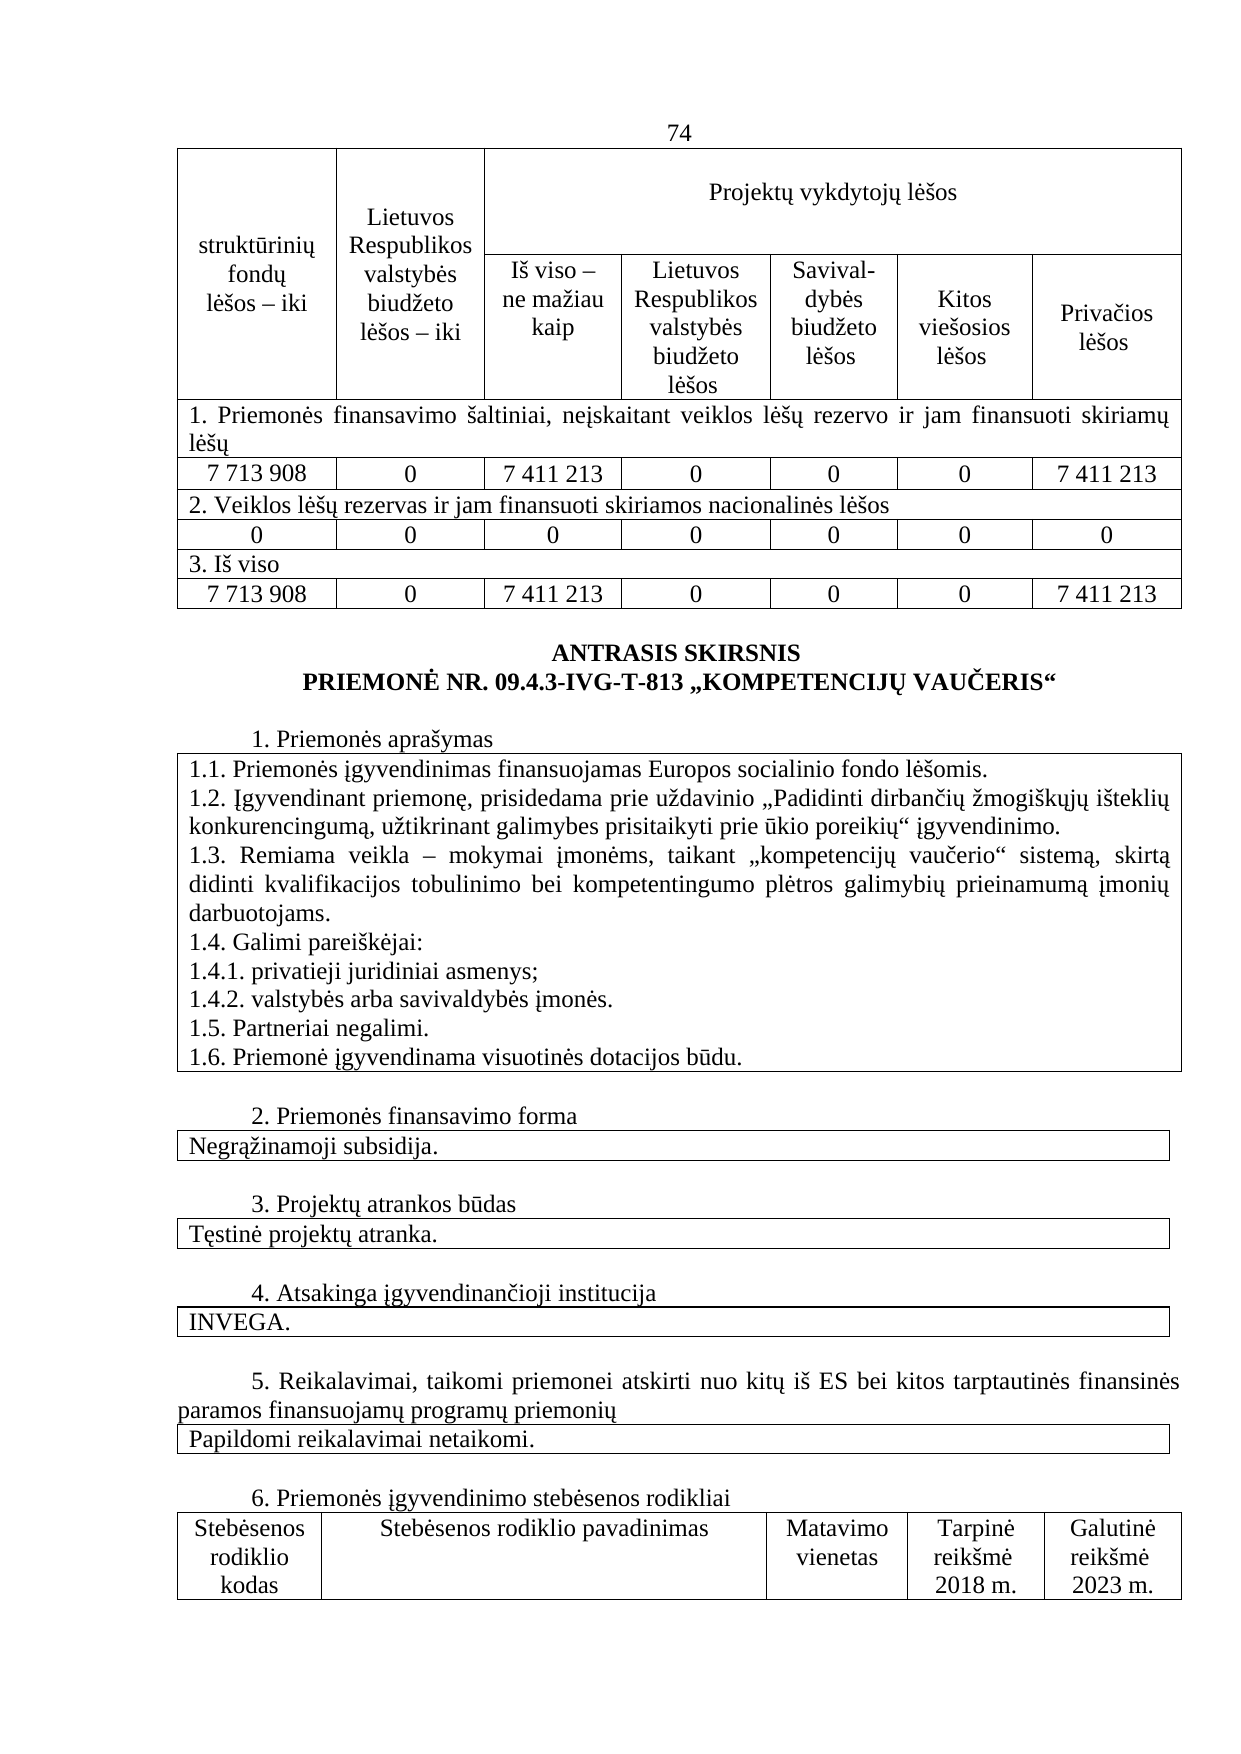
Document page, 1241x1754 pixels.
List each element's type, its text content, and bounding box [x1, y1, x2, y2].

table_cell 7 713 908 [178, 458, 336, 489]
table_cell 0 [337, 458, 484, 489]
table_header INVEGA. [178, 1308, 1169, 1336]
table_cell Privačios lėšos [1033, 255, 1181, 399]
table_header Negrąžinamoji subsidija. [178, 1131, 1169, 1159]
table_cell 0 [485, 520, 621, 548]
table_cell 2. Veiklos lėšų rezervas ir jam finansuoti skiriamos nacionalinės lėšos [178, 490, 1181, 519]
text 3. Projektų atrankos būdas [177, 1189, 1181, 1218]
table_cell 7 411 213 [485, 579, 621, 608]
table_cell 1.3. Remiama veikla – mokymai įmonėms, taikant „kompetencijų vaučerio“ sistemą, skirtą didinti kvalifikacijos tobulinimo bei kompetentingumo plėtros galimybių prieinamumą įmonių darbuotojams. [178, 840, 1181, 927]
table_header Tęstinė projektų atranka. [178, 1219, 1169, 1248]
table_cell struktūrinių fondų lėšos – iki [178, 149, 336, 399]
table_cell 1.2. Įgyvendinant priemonę, prisidedama prie uždavinio „Padidinti dirbančių žmogiškųjų išteklių konkurencingumą, užtikrinant galimybes prisitaikyti prie ūkio poreikių“ įgyvendinimo. [178, 783, 1181, 840]
table_header Stebėsenos rodiklio pavadinimas [322, 1513, 766, 1599]
table_header Galutinė reikšmė 2023 m. [1045, 1513, 1181, 1599]
table_cell 7 411 213 [1033, 458, 1181, 489]
table_cell Kitos viešosios lėšos [898, 255, 1032, 399]
table_cell Iš viso – ne mažiau kaip [485, 255, 621, 399]
table_cell 7 411 213 [1033, 579, 1181, 608]
table_cell 1.4. Galimi pareiškėjai: 1.4.1. privatieji juridiniai asmenys; 1.4.2. valstybės arba savivaldybės įmonės. 1.5. Partneriai negalimi. 1.6. Priemonė įgyvendinama visuotinės dotacijos būdu. [178, 927, 1181, 1071]
table_header Stebėsenos rodiklio kodas [178, 1513, 321, 1599]
text 4. Atsakinga įgyvendinančioji institucija [177, 1278, 1181, 1306]
table_cell 0 [178, 520, 336, 548]
table_cell 0 [337, 579, 484, 608]
table_cell Projektų vykdytojų lėšos [485, 149, 1181, 254]
text PRIEMONĖ NR. 09.4.3-IVG-T-813 „Kompetencijų vaučeris“ [177, 667, 1181, 695]
table_cell 7 713 908 [178, 579, 336, 608]
table_cell 0 [622, 458, 770, 489]
table_cell 0 [771, 458, 897, 489]
text 6. Priemonės įgyvendinimo stebėsenos rodikliai [177, 1483, 1181, 1512]
table_cell 0 [898, 458, 1032, 489]
text 5. Reikalavimai, taikomi priemonei atskirti nuo kitų iš ES bei kitos tarptautinės finansinės paramos finansuojamų programų priemonių [177, 1366, 1181, 1423]
table_cell 0 [622, 520, 770, 548]
table_cell 0 [771, 520, 897, 548]
table_cell 7 411 213 [485, 458, 621, 489]
table_cell Lietuvos Respublikos valstybės biudžeto lėšos [622, 255, 770, 399]
text 1. Priemonės aprašymas [177, 724, 1181, 753]
table_header Matavimo vienetas [767, 1513, 907, 1599]
table_header 1.1. Priemonės įgyvendinimas finansuojamas Europos socialinio fondo lėšomis. [178, 754, 1181, 783]
text 2. Priemonės finansavimo forma [177, 1101, 1181, 1130]
table_cell Lietuvos Respublikos valstybės biudžeto lėšos – iki [337, 149, 484, 399]
table_cell 1. Priemonės finansavimo šaltiniai, neįskaitant veiklos lėšų rezervo ir jam finansuoti skiriamų lėšų [178, 400, 1181, 457]
table_header Tarpinė reikšmė 2018 m. [908, 1513, 1044, 1599]
table_cell 0 [898, 520, 1032, 548]
table_cell 3. Iš viso [178, 550, 1181, 578]
table_cell 0 [898, 579, 1032, 608]
table_cell Savival-dybės biudžeto lėšos [771, 255, 897, 399]
table_cell 0 [622, 579, 770, 608]
table_cell 0 [1033, 520, 1181, 548]
text ANTRASIS SKIRSNIS [177, 638, 1181, 667]
table_header Papildomi reikalavimai netaikomi. [178, 1425, 1169, 1453]
table_cell 0 [337, 520, 484, 548]
table_cell 0 [771, 579, 897, 608]
